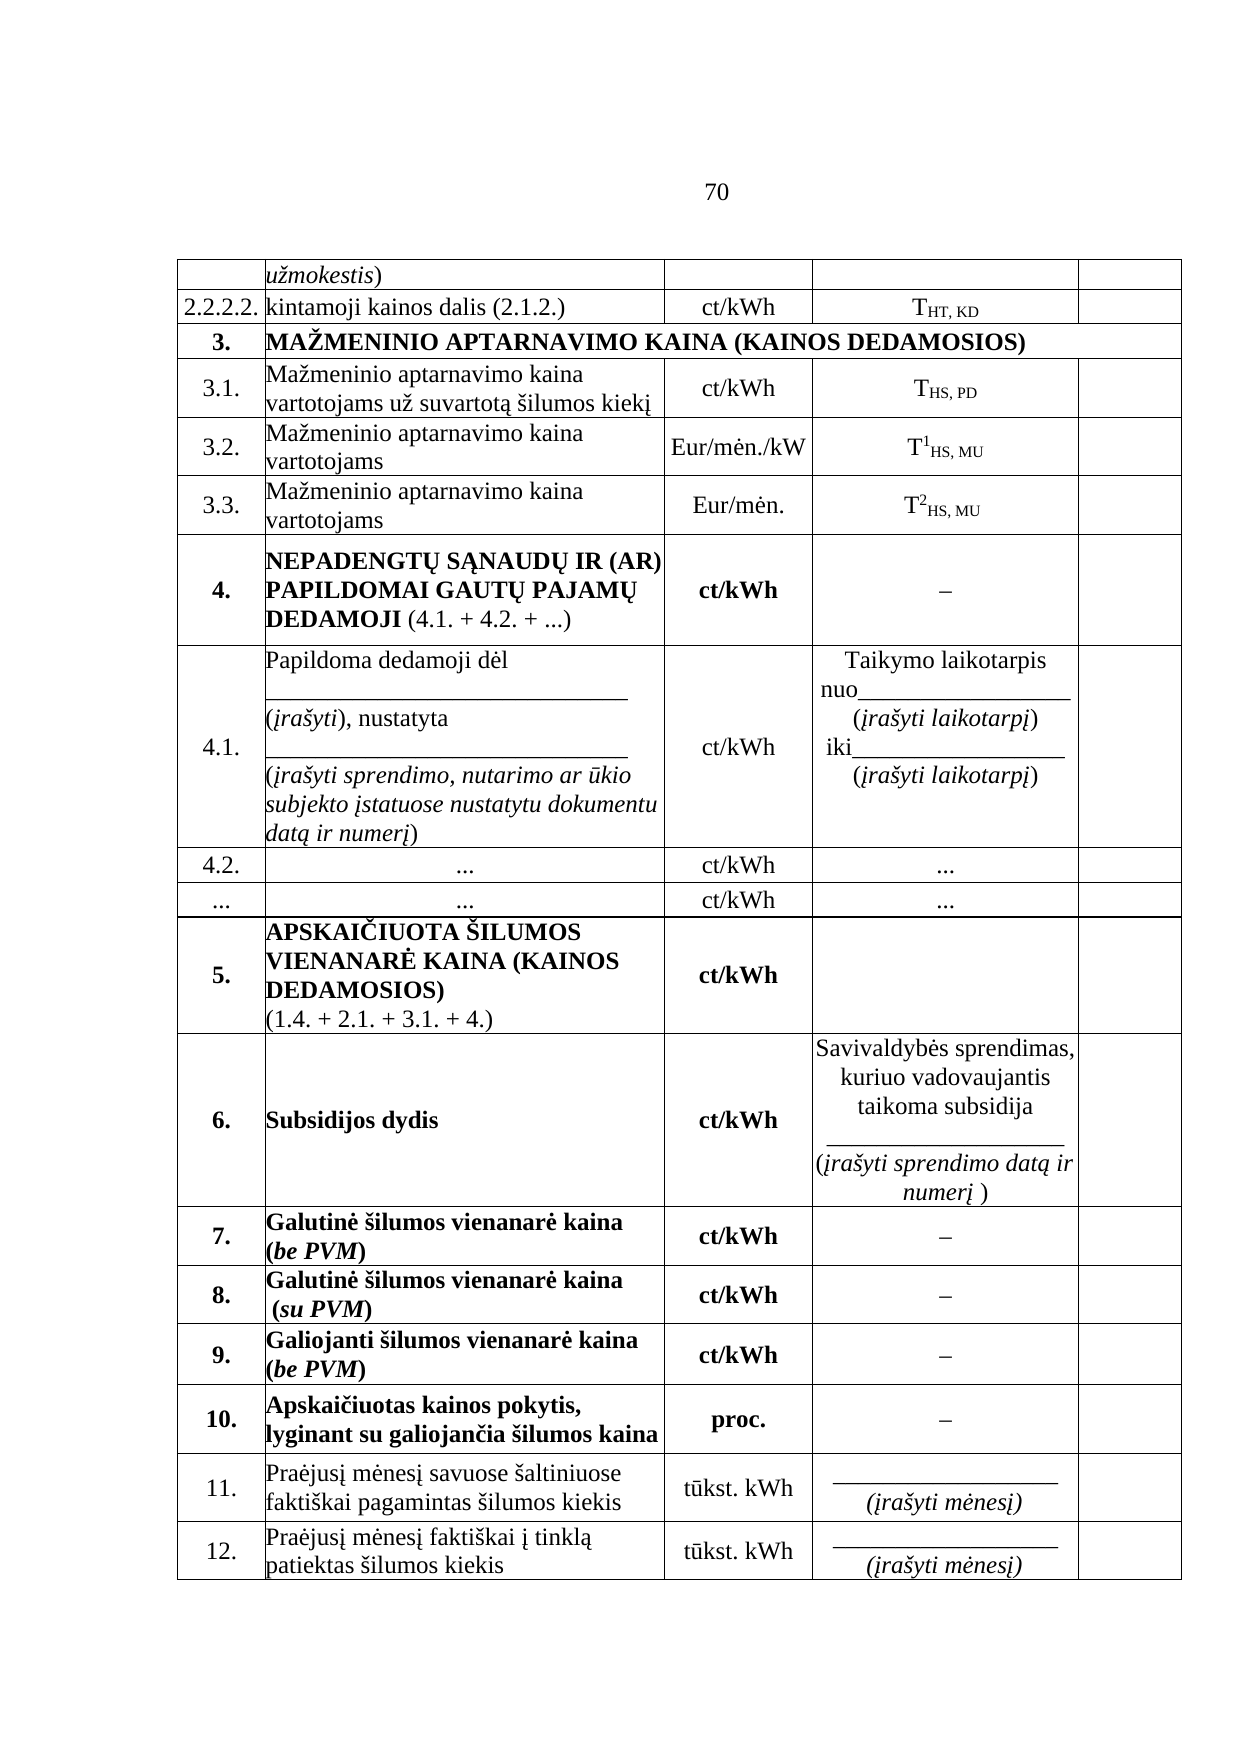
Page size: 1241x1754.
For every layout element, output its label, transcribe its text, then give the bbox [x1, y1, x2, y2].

table_cell [1079, 883, 1181, 916]
table_cell [1079, 418, 1181, 475]
table_cell 4.2. [178, 848, 265, 882]
table_cell ... [813, 848, 1078, 882]
table_cell 4. [178, 535, 265, 644]
table_cell ct/kWh [665, 1266, 812, 1323]
table_cell [1079, 290, 1181, 323]
table_cell APSKAIČIUOTA ŠILUMOS VIENANARĖ KAINA (KAINOS DEDAMOSIOS) (1.4. + 2.1. + 3.1. + 4.) [266, 918, 664, 1032]
table_cell Mažmeninio aptarnavimo kaina vartotojams [266, 476, 664, 534]
table_cell [1079, 1522, 1181, 1579]
table_cell ct/kWh [665, 883, 812, 916]
table_cell [1079, 918, 1181, 1032]
table_cell ct/kWh [665, 1034, 812, 1206]
table_cell __________________ (įrašyti mėnesį) [813, 1522, 1078, 1579]
table_cell T1HS, MU [813, 418, 1078, 475]
table_cell kintamoji kainos dalis (2.1.2.) [266, 290, 664, 323]
table_cell [1079, 535, 1181, 644]
table_cell Mažmeninio aptarnavimo kaina vartotojams už suvartotą šilumos kiekį [266, 359, 664, 417]
table_cell ... [266, 883, 664, 916]
table_cell 3.2. [178, 418, 265, 475]
table_cell [1079, 476, 1181, 534]
table_cell – [813, 1207, 1078, 1264]
table_cell 8. [178, 1266, 265, 1323]
table_cell T2HS, MU [813, 476, 1078, 534]
table_cell ct/kWh [665, 535, 812, 644]
table_cell [1079, 646, 1181, 847]
table_cell Apskaičiuotas kainos pokytis, lyginant su galiojančia šilumos kaina [266, 1385, 664, 1452]
table_cell Galutinė šilumos vienanarė kaina (be PVM) [266, 1207, 664, 1264]
table_cell THS, PD [813, 359, 1078, 417]
table_cell Mažmeninio aptarnavimo kaina vartotojams [266, 418, 664, 475]
table_cell [1079, 1324, 1181, 1384]
table_cell Subsidijos dydis [266, 1034, 664, 1206]
table_cell [1079, 1454, 1181, 1521]
table_cell 3. [178, 324, 265, 358]
table_cell 5. [178, 918, 265, 1032]
table_cell Papildoma dedamoji dėl _____________________________ (įrašyti), nustatyta _____________________________ (įrašyti sprendimo, nutarimo ar ūkio subjekto įstatuose nustatytu dokumentu datą ir numerį) [266, 646, 664, 847]
table_cell Savivaldybės sprendimas, kuriuo vadovaujantis taikoma subsidija ___________________ (įrašyti sprendimo datą ir numerį ) [813, 1034, 1078, 1206]
table_cell užmokestis) [266, 260, 664, 288]
table_cell [1079, 1207, 1181, 1264]
table_cell [813, 918, 1078, 1032]
table_cell 4.1. [178, 646, 265, 847]
table_cell NEPADENGTŲ SĄNAUDŲ IR (AR) PAPILDOMAI GAUTŲ PAJAMŲ DEDAMOJI (4.1. + 4.2. + ...) [266, 535, 664, 644]
table_cell [178, 260, 265, 288]
table_cell THT, KD [813, 290, 1078, 323]
table_cell 10. [178, 1385, 265, 1452]
table_cell [813, 260, 1078, 288]
table_cell Eur/mėn./kW [665, 418, 812, 475]
table_cell ct/kWh [665, 359, 812, 417]
table_cell 2.2.2.2. [178, 290, 265, 323]
table_cell ct/kWh [665, 1324, 812, 1384]
table_cell [1079, 1034, 1181, 1206]
table_cell Galutinė šilumos vienanarė kaina (su PVM) [266, 1266, 664, 1323]
table_cell ct/kWh [665, 918, 812, 1032]
table_cell ct/kWh [665, 848, 812, 882]
table_cell MAŽMENINIO APTARNAVIMO KAINA (KAINOS DEDAMOSIOS) [266, 324, 1181, 358]
table_cell __________________ (įrašyti mėnesį) [813, 1454, 1078, 1521]
table_cell – [813, 1385, 1078, 1452]
table_cell ct/kWh [665, 646, 812, 847]
table_cell [1079, 1385, 1181, 1452]
table_cell 11. [178, 1454, 265, 1521]
table_cell 7. [178, 1207, 265, 1264]
table_cell [1079, 359, 1181, 417]
table_cell 12. [178, 1522, 265, 1579]
table_cell Praėjusį mėnesį faktiškai į tinklą patiektas šilumos kiekis [266, 1522, 664, 1579]
table_cell tūkst. kWh [665, 1454, 812, 1521]
table_cell – [813, 1266, 1078, 1323]
table_cell [1079, 1266, 1181, 1323]
table_cell [1079, 848, 1181, 882]
table_cell – [813, 535, 1078, 644]
table_cell proc. [665, 1385, 812, 1452]
table_cell – [813, 1324, 1078, 1384]
table_cell 9. [178, 1324, 265, 1384]
table_cell [1079, 260, 1181, 288]
table_cell 6. [178, 1034, 265, 1206]
table_cell ... [266, 848, 664, 882]
table_cell Praėjusį mėnesį savuose šaltiniuose faktiškai pagamintas šilumos kiekis [266, 1454, 664, 1521]
table_cell ... [813, 883, 1078, 916]
table_cell ct/kWh [665, 1207, 812, 1264]
table_cell ... [178, 883, 265, 916]
table_cell tūkst. kWh [665, 1522, 812, 1579]
table_cell Taikymo laikotarpis nuo_________________ (įrašyti laikotarpį) iki_________________ (įrašyti laikotarpį) [813, 646, 1078, 847]
table_cell 3.3. [178, 476, 265, 534]
table_cell [665, 260, 812, 288]
table_cell Eur/mėn. [665, 476, 812, 534]
table_cell ct/kWh [665, 290, 812, 323]
table_cell Galiojanti šilumos vienanarė kaina (be PVM) [266, 1324, 664, 1384]
table_cell 3.1. [178, 359, 265, 417]
